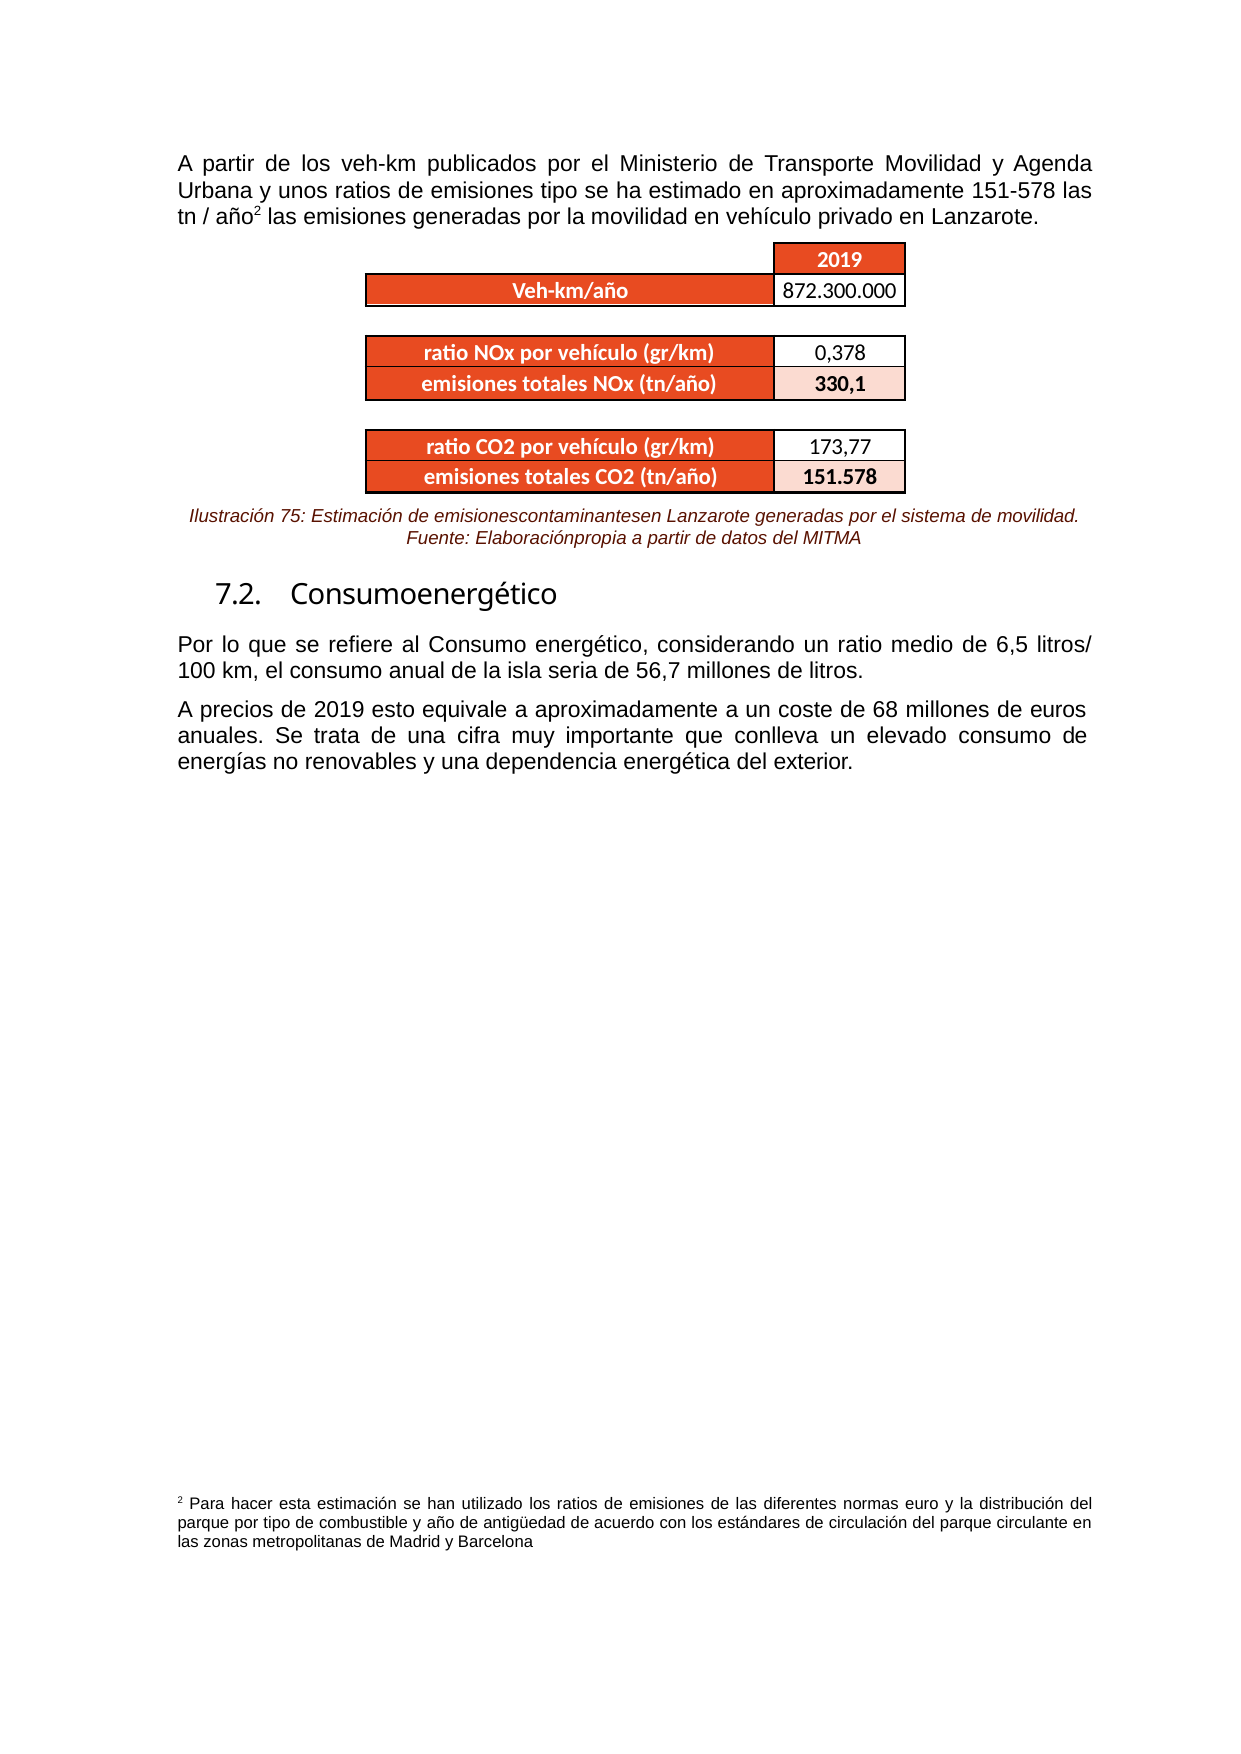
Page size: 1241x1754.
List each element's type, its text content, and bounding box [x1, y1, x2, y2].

table_cell Veh-km/año [367, 275, 773, 304]
table_header 2019 [775, 244, 904, 273]
table_header 0,378 [775, 337, 904, 366]
text A precios de 2019 esto equivale a aproximadamente a un coste de 68 millones de euros [177, 696, 1211, 722]
list Consumoenergético [215, 573, 1211, 613]
table_header 173,77 [775, 431, 904, 460]
table_cell emisiones totales NOx (tn/año) [367, 367, 773, 399]
table_cell 330,1 [775, 367, 904, 399]
text A partir de los veh-km publicados por el Ministerio de Transporte Movilidad y Agenda Urbana y unos ratios de emisiones tipo se ha estimado en aproximadamente 151-578 las tn / año2 las emisiones generadas por la movilidad en vehículo privado en Lanzarote. [177, 150, 1093, 229]
table_cell 151.578 [775, 461, 904, 491]
text anuales. Se trata de una cifra muy importante que conlleva un elevado consumo de [177, 722, 1211, 749]
table_header [366, 242, 773, 273]
table_header ratio CO2 por vehículo (gr/km) [367, 431, 773, 460]
table_header ratio NOx por vehículo (gr/km) [367, 337, 773, 366]
text energías no renovables y una dependencia energética del exterior. [177, 749, 1211, 775]
text Ilustración 75: Estimación de emisionescontaminantesen Lanzarote generadas por el sistema de movilidad. [152, 506, 1118, 527]
table_cell 872.300.000 [775, 275, 904, 304]
table_cell emisiones totales CO2 (tn/año) [367, 461, 773, 491]
text Fuente: Elaboraciónpropia a partir de datos del MITMA [152, 527, 1118, 549]
text 2 Para hacer esta estimación se han utilizado los ratios de emisiones de las diferentes normas euro y la distribución del parque por tipo de combustible y año de antigüedad de acuerdo con los estándares de circulación del parque circulante en las zonas metropolitanas de Madrid y Barcelona [177, 1494, 1093, 1551]
text Por lo que se refiere al Consumo energético, considerando un ratio medio de 6,5 litros/ 100 km, el consumo anual de la isla seria de 56,7 millones de litros. [177, 631, 1093, 683]
